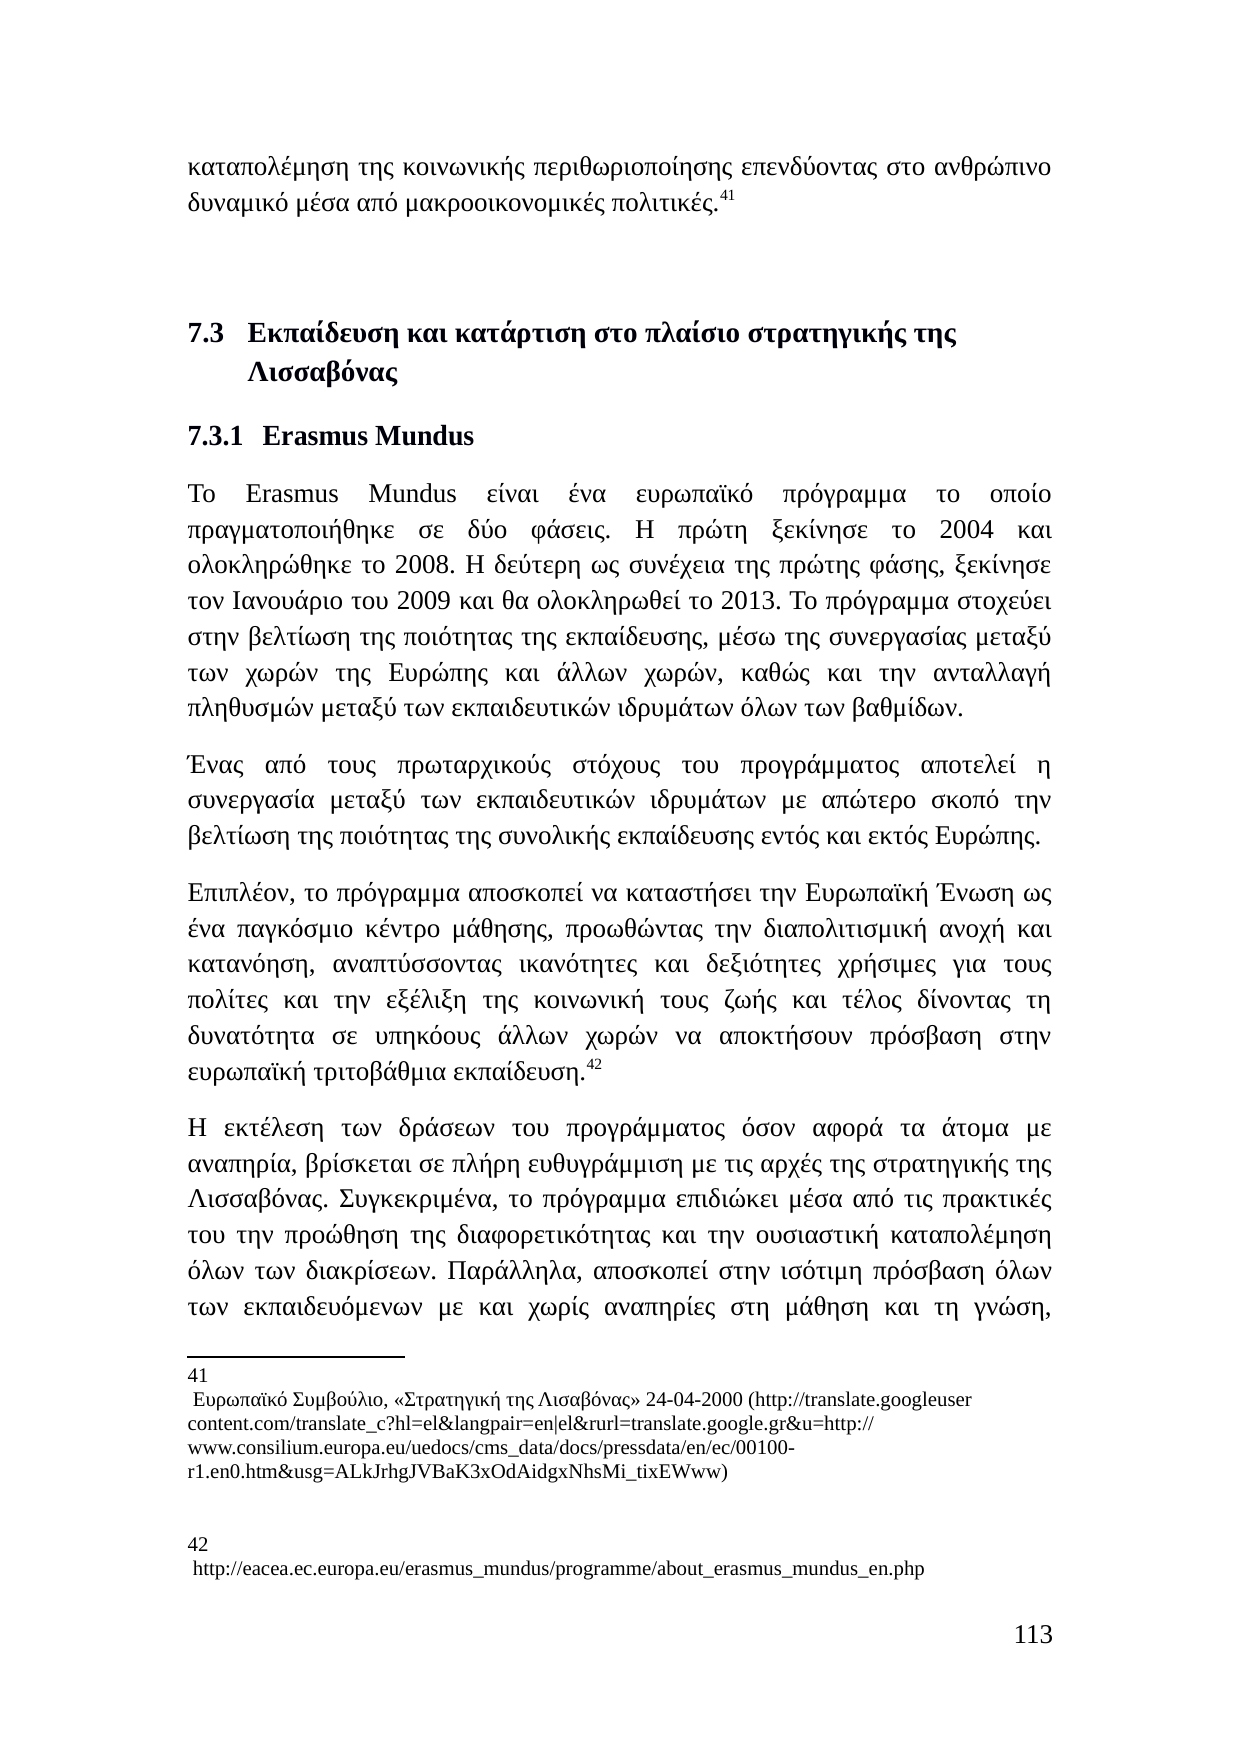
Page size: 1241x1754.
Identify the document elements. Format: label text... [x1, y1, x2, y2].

text Η εκτέλεση των δράσεων του προγράμματος όσον αφορά τα άτομα με αναπηρία, βρίσκεται σε πλήρη ευθυγράμμιση με τις αρχές της στρατηγικής της Λισσαβόνας. Συγκεκριμένα, το πρόγραμμα επιδιώκει μέσα από τις πρακτικές του την προώθηση της διαφορετικότητας και την ουσιαστική καταπολέμηση όλων των διακρίσεων. Παράλληλα, αποσκοπεί στην ισότιμη πρόσβαση όλων των εκπαιδευόμενων με και χωρίς αναπηρίες στη μάθηση και τη γνώση, [187, 1111, 1053, 1321]
text καταπολέμηση της κοινωνικής περιθωριοποίησης επενδύοντας στο ανθρώπινο δυναμικό μέσα από μακροοικονομικές πολιτικές. [187, 150, 1053, 217]
text Το Erasmus Mundus είναι ένα ευρωπαϊκό πρόγραμμα το οποίο πραγματοποιήθηκε σε δύο φάσεις. Η πρώτη ξεκίνησε το 2004 και ολοκληρώθηκε το 2008. Η δεύτερη ως συνέχεια της πρώτης φάσης, ξεκίνησε τον Ιανουάριο του 2009 και θα ολοκληρωθεί το 2013. Το πρόγραμμα στοχεύει στην βελτίωση της ποιότητας της εκπαίδευσης, μέσω της συνεργασίας μεταξύ των χωρών της Ευρώπης και άλλων χωρών, καθώς και την ανταλλαγή πληθυσμών μεταξύ των εκπαιδευτικών ιδρυμάτων όλων των βαθμίδων. [187, 477, 1053, 722]
subtitle Εκπαίδευση και κατάρτιση στο πλαίσιο στρατηγικής της Λισσαβόνας [187, 316, 1053, 388]
text Ευρωπαϊκό Συμβούλιο, «Στρατηγική της Λισαβόνας» 24-04-2000 (http://translate.googleuser content.com/translate_c?hl=el&langpair=en|el&rurl=translate.google.gr&u=http://www.consilium.europa.eu/uedocs/cms_data/docs/pressdata/en/ec/00100-r1.en0.htm&usg=ALkJrhgJVBaK3xOdAidgxNhsMi_tixEWww) [187, 1363, 1053, 1483]
subtitle Erasmus Mundus [187, 418, 1053, 451]
text Ένας από τους πρωταρχικούς στόχους του προγράμματος αποτελεί η συνεργασία μεταξύ των εκπαιδευτικών ιδρυμάτων με απώτερο σκοπό την βελτίωση της ποιότητας της συνολικής εκπαίδευσης εντός και εκτός Ευρώπης. [187, 748, 1053, 851]
text Επιπλέον, το πρόγραμμα αποσκοπεί να καταστήσει την Ευρωπαϊκή Ένωση ως ένα παγκόσμιο κέντρο μάθησης, προωθώντας την διαπολιτισμική ανοχή και κατανόηση, αναπτύσσοντας ικανότητες και δεξιότητες χρήσιμες για τους πολίτες και την εξέλιξη της κοινωνική τους ζωής και τέλος δίνοντας τη δυνατότητα σε υπηκόους άλλων χωρών να αποκτήσουν πρόσβαση στην ευρωπαϊκή τριτοβάθμια εκπαίδευση. [187, 876, 1053, 1086]
text http://eacea.ec.europa.eu/erasmus_mundus/programme/about_erasmus_mundus_en.php [187, 1532, 1053, 1580]
